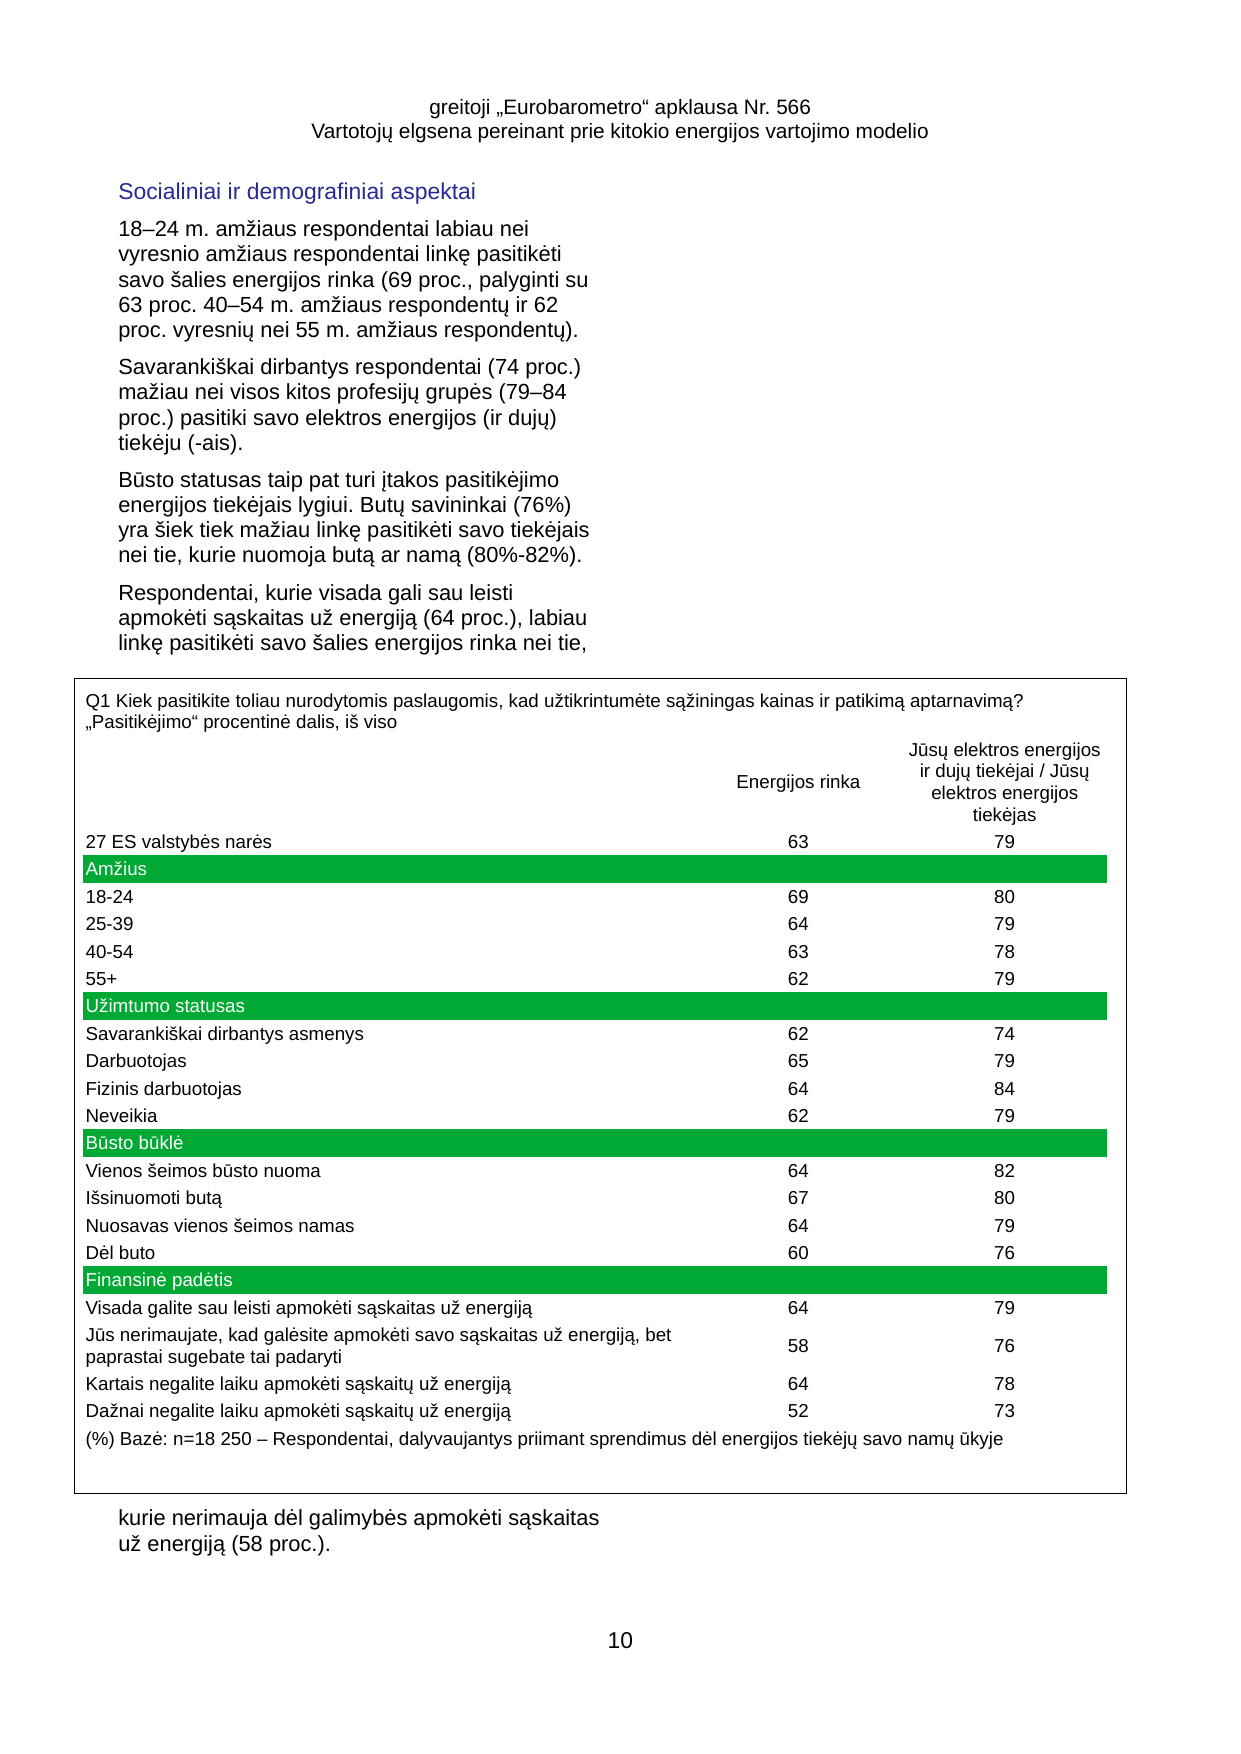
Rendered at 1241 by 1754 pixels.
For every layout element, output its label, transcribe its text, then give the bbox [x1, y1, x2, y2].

table_cell 73 [901, 1398, 1107, 1425]
table_cell [695, 1266, 901, 1294]
table_cell 74 [901, 1020, 1107, 1047]
table_cell Fizinis darbuotojas [83, 1075, 695, 1102]
table_cell 60 [695, 1239, 901, 1266]
table_cell [901, 992, 1107, 1020]
table_cell 79 [901, 965, 1107, 992]
table_cell 84 [901, 1075, 1107, 1102]
text [75, 679, 1126, 1493]
table_cell Nuosavas vienos šeimos namas [83, 1211, 695, 1239]
table_cell 64 [695, 1294, 901, 1321]
table_cell 79 [901, 1047, 1107, 1074]
table_cell Savarankiškai dirbantys asmenys [83, 1020, 695, 1047]
table_cell 18-24 [83, 883, 695, 910]
text Socialiniai ir demografiniai aspektai [118, 178, 605, 204]
table_cell 79 [901, 1294, 1107, 1321]
text Respondentai, kurie visada gali sau leisti apmokėti sąskaitas už energiją (64 proc.), labiau linkę pasitikėti savo šalies energijos rinka nei tie, [118, 579, 605, 678]
table_cell [695, 1129, 901, 1157]
table_cell 80 [901, 1184, 1107, 1211]
table_cell 64 [695, 1370, 901, 1397]
table_cell 62 [695, 965, 901, 992]
table_cell 63 [695, 828, 901, 855]
table_cell 76 [901, 1321, 1107, 1370]
table_cell 76 [901, 1239, 1107, 1266]
table_cell Jūs nerimaujate, kad galėsite apmokėti savo sąskaitas už energiją, bet paprastai sugebate tai padaryti [83, 1321, 695, 1370]
table_cell [901, 1129, 1107, 1157]
table_cell [695, 992, 901, 1020]
table_cell Būsto būklė [83, 1129, 695, 1157]
table_cell 64 [695, 910, 901, 937]
text 18–24 m. amžiaus respondentai labiau nei vyresnio amžiaus respondentai linkę pasitikėti savo šalies energijos rinka (69 proc., palyginti su 63 proc. 40–54 m. amžiaus respondentų ir 62 proc. vyresnių nei 55 m. amžiaus respondentų). [118, 216, 605, 342]
table_cell 67 [695, 1184, 901, 1211]
table_cell 64 [695, 1157, 901, 1184]
table_cell [901, 855, 1107, 883]
table_cell 62 [695, 1102, 901, 1129]
table_cell 62 [695, 1020, 901, 1047]
table_cell 82 [901, 1157, 1107, 1184]
table_cell 79 [901, 828, 1107, 855]
table_header Q1 Kiek pasitikite toliau nurodytomis paslaugomis, kad užtikrintumėte sąžiningas kainas ir patikimą aptarnavimą? „Pasitikėjimo“ procentinė dalis, iš viso [83, 687, 1107, 736]
table_cell 63 [695, 938, 901, 965]
table_cell Darbuotojas [83, 1047, 695, 1074]
table_cell 25-39 [83, 910, 695, 937]
text Būsto statusas taip pat turi įtakos pasitikėjimo energijos tiekėjais lygiui. Butų savininkai (76%) yra šiek tiek mažiau linkę pasitikėti savo tiekėjais nei tie, kurie nuomoja butą ar namą (80%-82%). [118, 467, 605, 567]
table_cell 55+ [83, 965, 695, 992]
table_cell 69 [695, 883, 901, 910]
table_cell [83, 736, 695, 828]
table_cell Kartais negalite laiku apmokėti sąskaitų už energiją [83, 1370, 695, 1397]
table_cell Amžius [83, 855, 695, 883]
table_cell (%) Bazė: n=18 250 – Respondentai, dalyvaujantys priimant sprendimus dėl energijos tiekėjų savo namų ūkyje [83, 1425, 1107, 1452]
table_cell Vienos šeimos būsto nuoma [83, 1157, 695, 1184]
table_cell Jūsų elektros energijos ir dujų tiekėjai / Jūsų elektros energijos tiekėjas [901, 736, 1107, 828]
text kurie nerimauja dėl galimybės apmokėti sąskaitas už energiją (58 proc.). [118, 1494, 605, 1556]
table_cell Energijos rinka [695, 736, 901, 828]
table_cell Visada galite sau leisti apmokėti sąskaitas už energiją [83, 1294, 695, 1321]
table_cell 58 [695, 1321, 901, 1370]
table_cell 79 [901, 910, 1107, 937]
table_cell 79 [901, 1102, 1107, 1129]
table_cell 79 [901, 1211, 1107, 1239]
table_cell 27 ES valstybės narės [83, 828, 695, 855]
table_cell 80 [901, 883, 1107, 910]
table_cell Dažnai negalite laiku apmokėti sąskaitų už energiją [83, 1398, 695, 1425]
table_cell [695, 855, 901, 883]
table_cell 64 [695, 1075, 901, 1102]
table_cell 64 [695, 1211, 901, 1239]
table_cell 78 [901, 1370, 1107, 1397]
table_cell Finansinė padėtis [83, 1266, 695, 1294]
text Savarankiškai dirbantys respondentai (74 proc.) mažiau nei visos kitos profesijų grupės (79–84 proc.) pasitiki savo elektros energijos (ir dujų) tiekėju (-ais). [118, 354, 605, 455]
table_cell Neveikia [83, 1102, 695, 1129]
table_cell 40-54 [83, 938, 695, 965]
table_cell Išsinuomoti butą [83, 1184, 695, 1211]
table_cell 52 [695, 1398, 901, 1425]
table_cell 78 [901, 938, 1107, 965]
table_cell 65 [695, 1047, 901, 1074]
table_cell Užimtumo statusas [83, 992, 695, 1020]
table_cell [901, 1266, 1107, 1294]
table_cell Dėl buto [83, 1239, 695, 1266]
